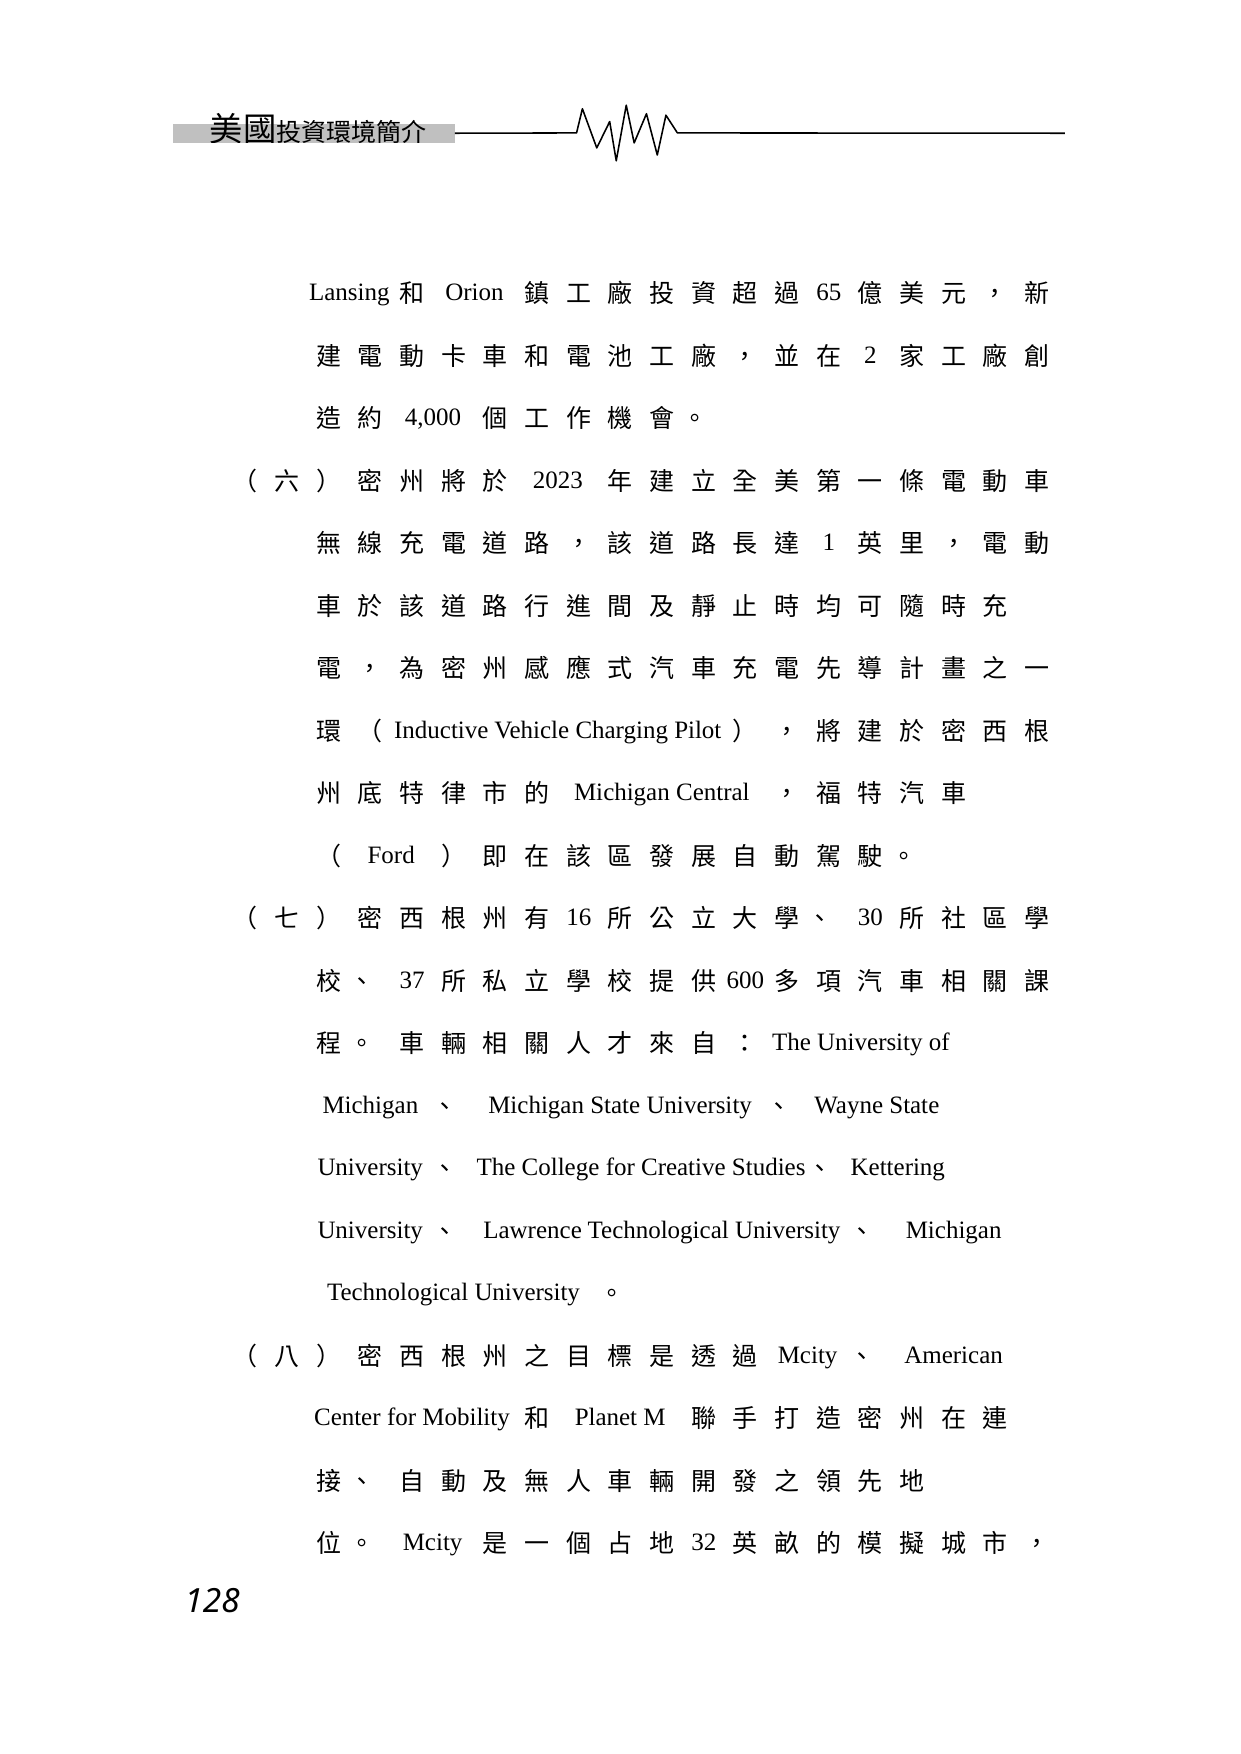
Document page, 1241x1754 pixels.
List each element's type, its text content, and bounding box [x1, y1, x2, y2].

text （六）密州將於2023年建立全美第一條電動車無線充電道路，該道路長達1英里，電動車於該道路行進間及靜止時均可隨時充電，為密州感應式汽車充電先導計畫之一環（Inductive Vehicle Charging Pilot），將建於密西根州底特律市的Michigan Central，福特汽車（Ford）即在該區發展自動駕駛。 [207, 438, 1058, 875]
text （七）密西根州有16所公立大學、30所社區學校、37所私立學校提供600多項汽車相關課程。車輛相關人才來自：The University of Michigan、Michigan State University、Wayne State University、The College for Creative Studies、Kettering University、Lawrence Technological University、Michigan Technological University。 [207, 875, 1058, 1313]
text Lansing和Orion鎮工廠投資超過65億美元，新建電動卡車和電池工廠，並在2家工廠創造約4,000個工作機會。 [207, 250, 1058, 438]
text （八）密西根州之目標是透過Mcity、American Center for Mobility和Planet M聯手打造密州在連接、自動及無人車輛開發之領先地位。Mcity是一個占地32英畝的模擬城市， [207, 1313, 1058, 1563]
